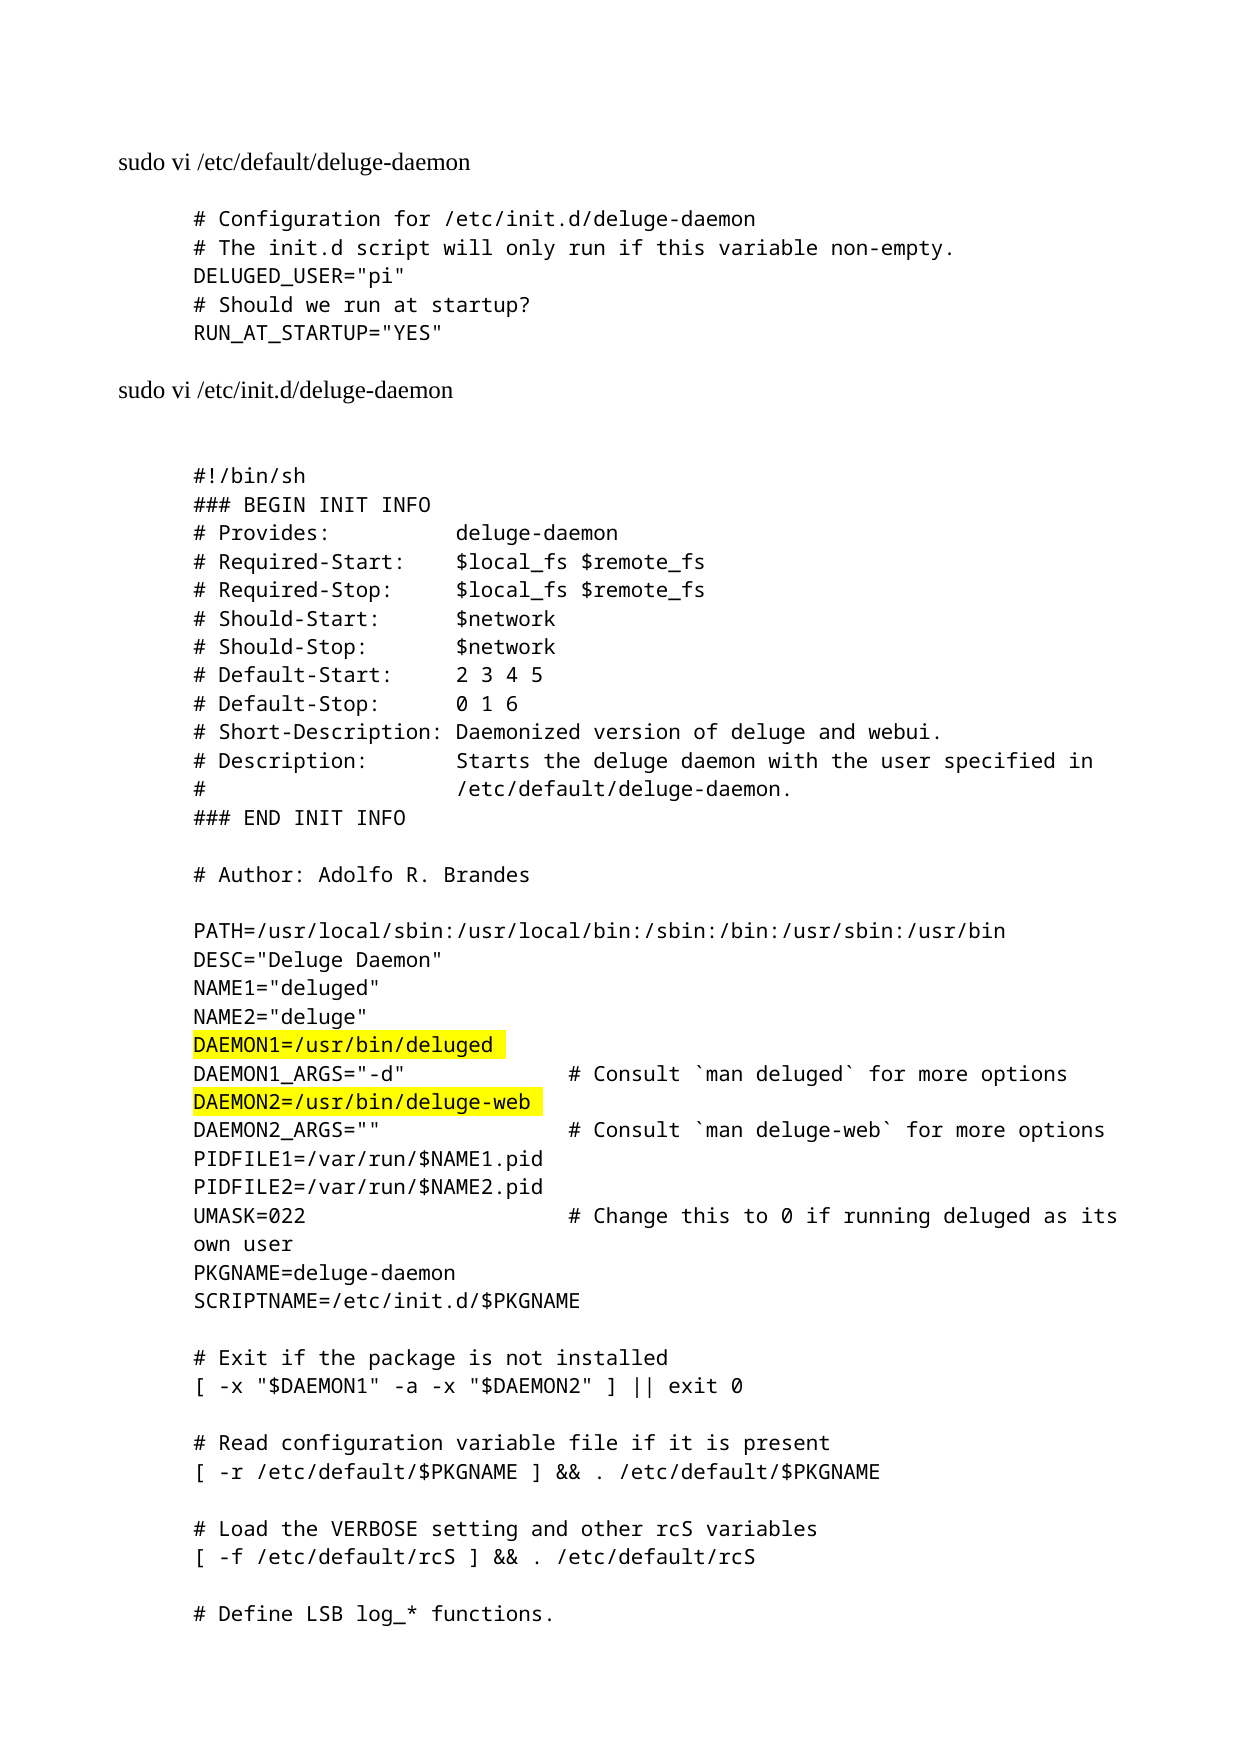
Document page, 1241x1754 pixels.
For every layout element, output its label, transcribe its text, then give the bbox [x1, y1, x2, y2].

text DAEMON1_ARGS="-d" # Consult `man deluged` for more options [193, 1059, 1122, 1087]
text # Should-Start: $network [193, 604, 1122, 632]
text # Exit if the package is not installed [193, 1343, 1122, 1372]
text [ -f /etc/default/rcS ] && . /etc/default/rcS [193, 1542, 1122, 1571]
text NAME2="deluge" [193, 1002, 1122, 1030]
text sudo vi /etc/default/deluge-daemon [118, 147, 1122, 176]
text # The init.d script will only run if this variable non-empty. [193, 233, 1122, 261]
text RUN_AT_STARTUP="YES" [193, 318, 1122, 347]
text DELUGED_USER="pi" [193, 261, 1122, 290]
text # Read configuration variable file if it is present [193, 1428, 1122, 1457]
text # Short-Description: Daemonized version of deluge and webui. [193, 717, 1122, 746]
text # /etc/default/deluge-daemon. [193, 774, 1122, 803]
text SCRIPTNAME=/etc/init.d/$PKGNAME [193, 1286, 1122, 1315]
text # Required-Start: $local_fs $remote_fs [193, 547, 1122, 575]
text # Author: Adolfo R. Brandes [193, 860, 1122, 888]
text PKGNAME=deluge-daemon [193, 1258, 1122, 1286]
text [ -r /etc/default/$PKGNAME ] && . /etc/default/$PKGNAME [193, 1457, 1122, 1485]
text [ -x "$DAEMON1" -a -x "$DAEMON2" ] || exit 0 [193, 1372, 1122, 1400]
text # Default-Stop: 0 1 6 [193, 689, 1122, 717]
text # Provides: deluge-daemon [193, 518, 1122, 547]
text PATH=/usr/local/sbin:/usr/local/bin:/sbin:/bin:/usr/sbin:/usr/bin [193, 917, 1122, 945]
text # Should we run at startup? [193, 290, 1122, 318]
text # Define LSB log_* functions. [193, 1599, 1122, 1627]
text # Default-Start: 2 3 4 5 [193, 661, 1122, 689]
text # Description: Starts the deluge daemon with the user specified in [193, 746, 1122, 774]
text DAEMON2=/usr/bin/deluge-web [193, 1087, 1122, 1116]
text NAME1="deluged" [193, 973, 1122, 1002]
text #!/bin/sh [193, 462, 1122, 490]
text UMASK=022 # Change this to 0 if running deluged as its own user [193, 1201, 1122, 1258]
text DESC="Deluge Daemon" [193, 945, 1122, 973]
text # Required-Stop: $local_fs $remote_fs [193, 575, 1122, 604]
text PIDFILE1=/var/run/$NAME1.pid [193, 1144, 1122, 1172]
text PIDFILE2=/var/run/$NAME2.pid [193, 1172, 1122, 1201]
text DAEMON1=/usr/bin/deluged [193, 1030, 1122, 1059]
text ### BEGIN INIT INFO [193, 490, 1122, 518]
text # Load the VERBOSE setting and other rcS variables [193, 1514, 1122, 1542]
text # Should-Stop: $network [193, 632, 1122, 661]
text sudo vi /etc/init.d/deluge-daemon [118, 375, 1122, 404]
text # Configuration for /etc/init.d/deluge-daemon [193, 204, 1122, 233]
text ### END INIT INFO [193, 803, 1122, 831]
text DAEMON2_ARGS="" # Consult `man deluge-web` for more options [193, 1116, 1122, 1144]
